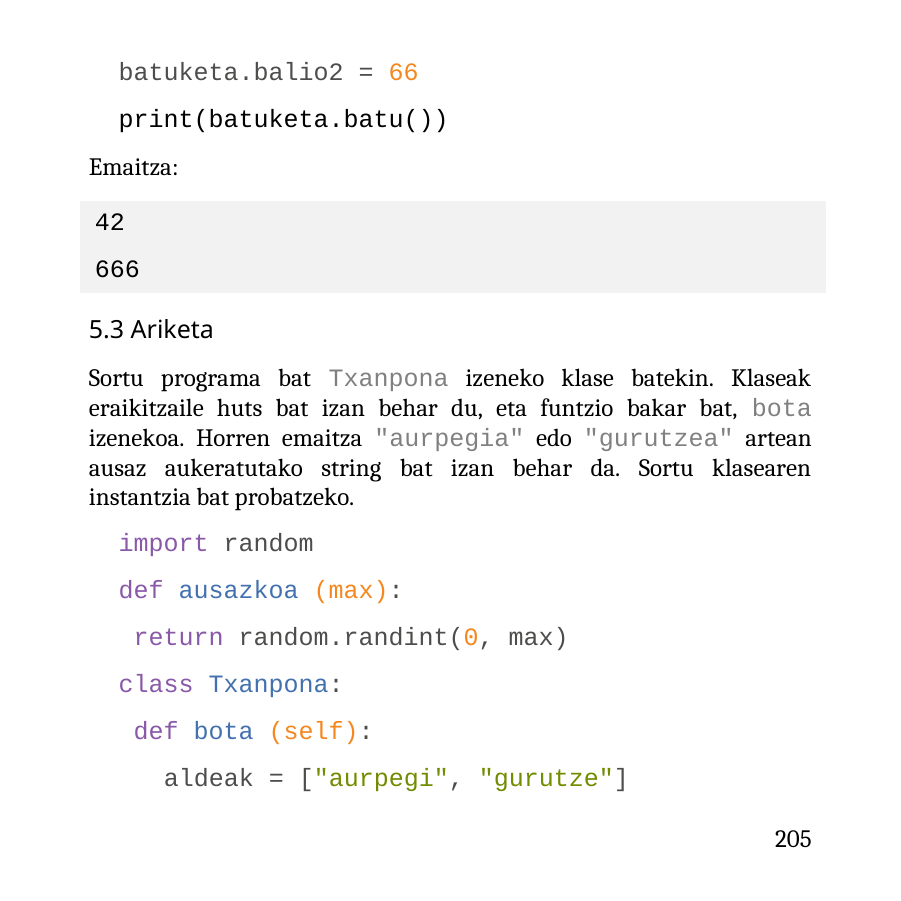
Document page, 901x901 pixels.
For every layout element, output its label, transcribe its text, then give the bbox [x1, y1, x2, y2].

text 42 [86, 207, 820, 237]
text batuketa.balio2 = 66 [118, 59, 811, 87]
text aldeak = ["aurpegi", "gurutze"] [118, 766, 811, 794]
text def ausazkoa (max): [118, 578, 811, 606]
text 5.3 Ariketa [89, 312, 811, 346]
text def bota (self): [118, 719, 811, 747]
text 666 [86, 248, 820, 287]
text Sortu programa bat Txanpona izeneko klase batekin. Klaseak eraikitzaile huts bat izan behar du, eta funtzio bakar bat, bota izenekoa. Horren emaitza "aurpegia" edo "gurutzea" artean ausaz aukeratutako string bat izan behar da. Sortu klasearen instantzia bat probatzeko. [89, 364, 811, 512]
text Emaitza: [89, 153, 811, 182]
text import random [118, 531, 811, 559]
text class Txanpona: [118, 672, 811, 700]
text print(batuketa.batu()) [118, 106, 811, 134]
text return random.randint(0, max) [118, 625, 811, 653]
